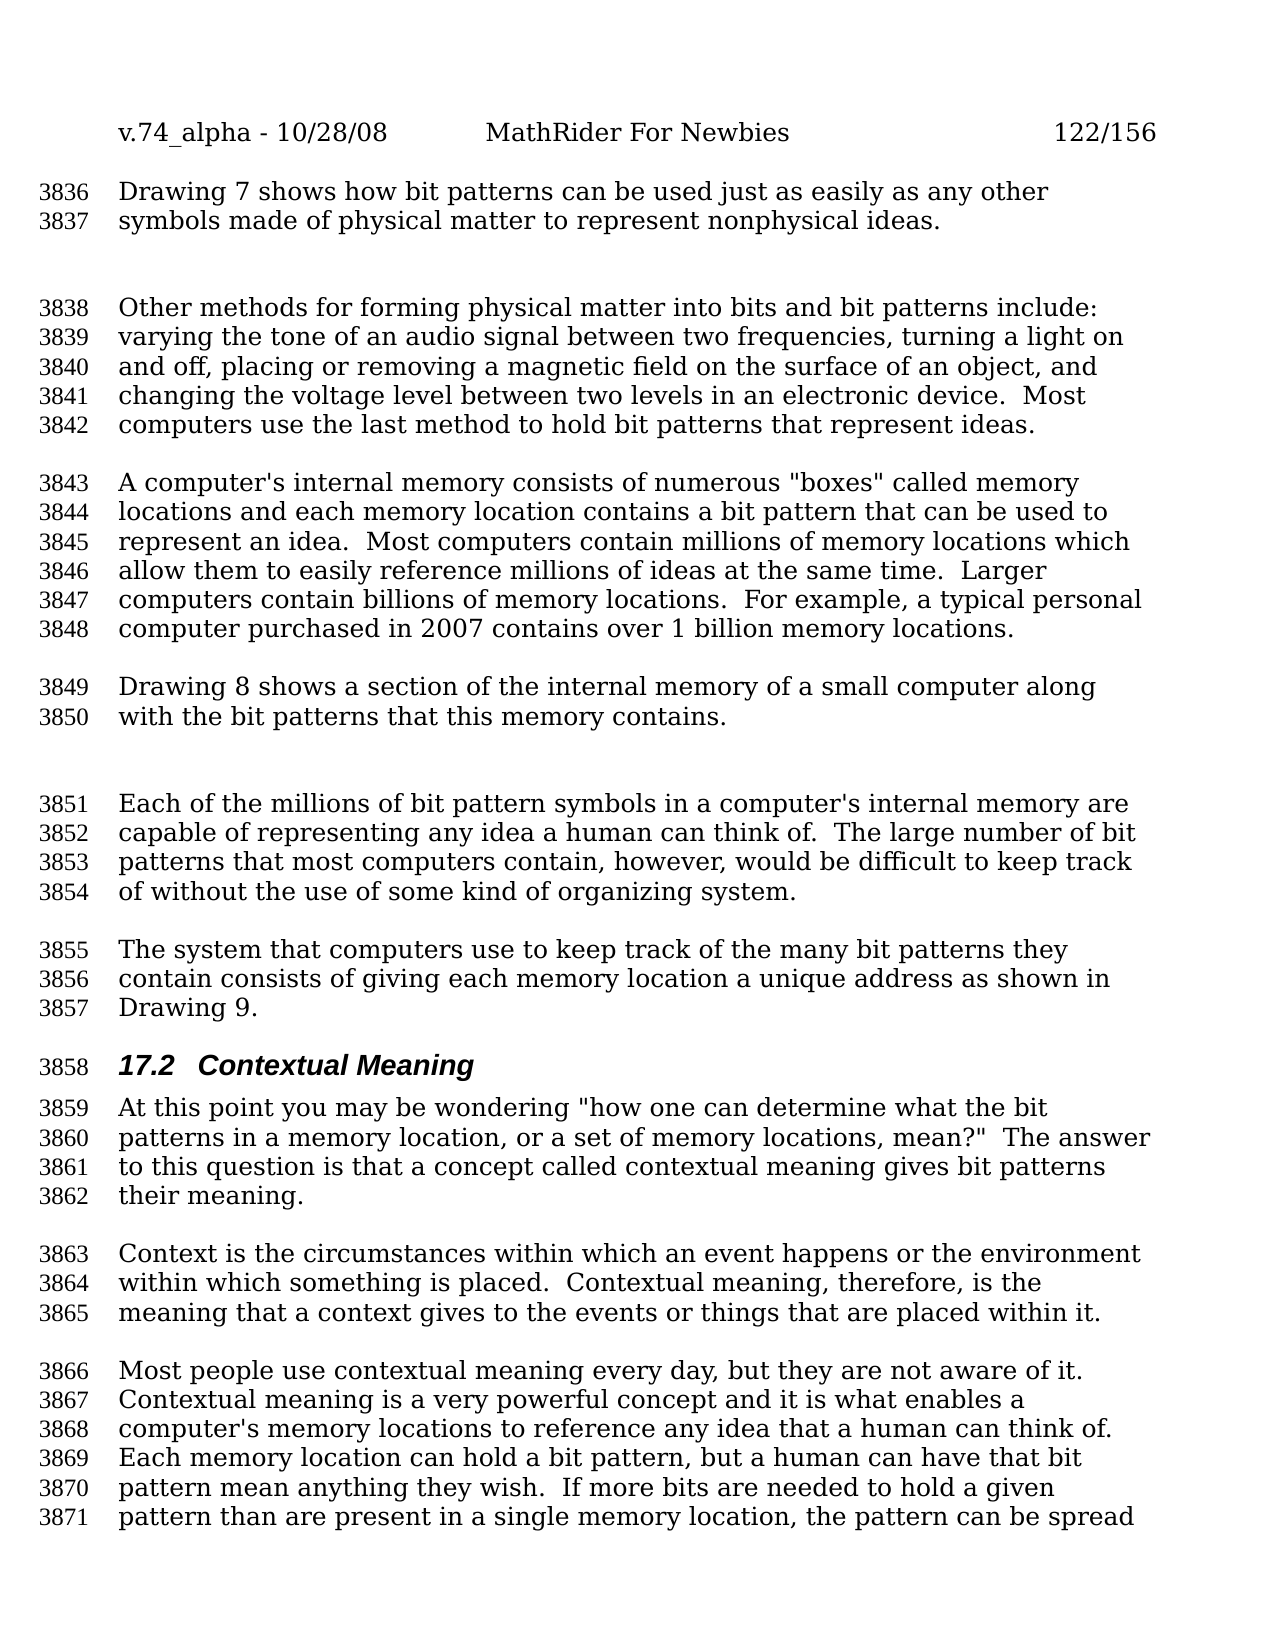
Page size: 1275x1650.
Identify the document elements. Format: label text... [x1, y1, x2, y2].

text At this point you may be wondering "how one can determine what the bit patterns in a memory location, or a set of memory locations, mean?" The answer to this question is that a concept called contextual meaning gives bit patterns their meaning. [118, 1094, 1157, 1210]
text Other methods for forming physical matter into bits and bit patterns include: varying the tone of an audio signal between two frequencies, turning a light on and off, placing or removing a magnetic field on the surface of an object, and changing the voltage level between two levels in an electronic device. Most computers use the last method to hold bit patterns that represent ideas. [118, 293, 1157, 439]
text Context is the circumstances within which an event happens or the environment within which something is placed. Contextual meaning, therefore, is the meaning that a context gives to the events or things that are placed within it. [118, 1239, 1157, 1327]
text Drawing 7 shows how bit patterns can be used just as easily as any other symbols made of physical matter to represent nonphysical ideas. [118, 177, 1157, 235]
text A computer's internal memory consists of numerous "boxes" called memory locations and each memory location contains a bit pattern that can be used to represent an idea. Most computers contain millions of memory locations which allow them to easily reference millions of ideas at the same time. Larger computers contain billions of memory locations. For example, a typical personal computer purchased in 2007 contains over 1 billion memory locations. [118, 468, 1157, 643]
text Most people use contextual meaning every day, but they are not aware of it. Contextual meaning is a very powerful concept and it is what enables a computer's memory locations to reference any idea that a human can think of. Each memory location can hold a bit pattern, but a human can have that bit pattern mean anything they wish. If more bits are needed to hold a given pattern than are present in a single memory location, the pattern can be spread [118, 1356, 1157, 1531]
text Drawing 8 shows a section of the internal memory of a small computer along with the bit patterns that this memory contains. [118, 673, 1157, 731]
text The system that computers use to keep track of the many bit patterns they contain consists of giving each memory location a unique address as shown in Drawing 9. [118, 935, 1157, 1023]
text Each of the millions of bit pattern symbols in a computer's internal memory are capable of representing any idea a human can think of. The large number of bit patterns that most computers contain, however, would be difficult to keep track of without the use of some kind of organizing system. [118, 789, 1157, 906]
subtitle Contextual Meaning [118, 1048, 1157, 1081]
